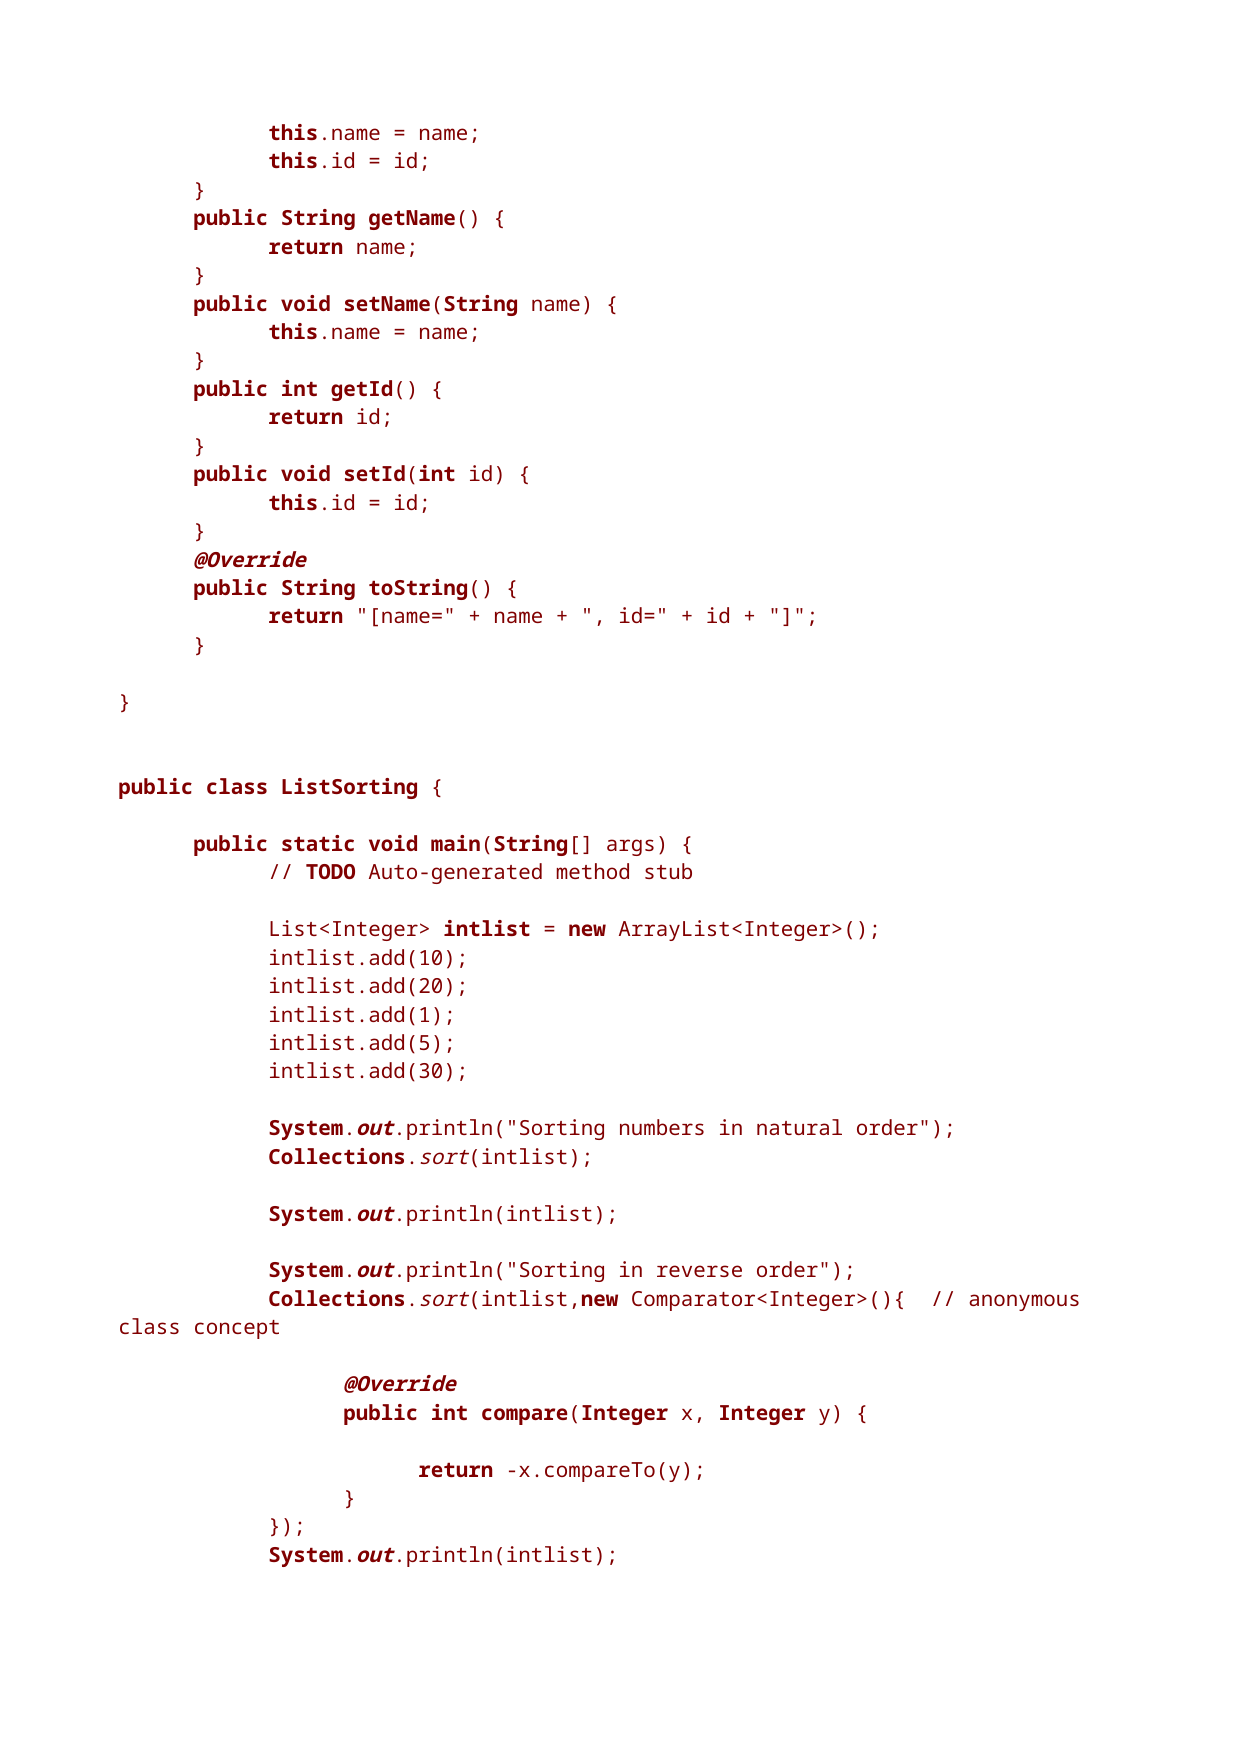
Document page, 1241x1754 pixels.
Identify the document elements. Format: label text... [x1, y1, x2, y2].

text public static void main(String[] args) { [118, 829, 1122, 857]
text intlist.add(5); [118, 1028, 1122, 1057]
text Collections.sort(intlist); [118, 1142, 1122, 1170]
text intlist.add(20); [118, 971, 1122, 1000]
text return "[name=" + name + ", id=" + id + "]"; [118, 602, 1122, 630]
text } [118, 175, 1122, 203]
text System.out.println(intlist); [118, 1540, 1122, 1568]
text } [118, 687, 1122, 715]
text public int compare(Integer x, Integer y) { [118, 1398, 1122, 1426]
text intlist.add(10); [118, 943, 1122, 971]
text public String toString() { [118, 573, 1122, 602]
text // TODO Auto-generated method stub [118, 857, 1122, 886]
text List<Integer> intlist = new ArrayList<Integer>(); [118, 914, 1122, 943]
text intlist.add(1); [118, 1000, 1122, 1028]
text @Override [118, 1369, 1122, 1398]
text } [118, 346, 1122, 374]
text }); [118, 1512, 1122, 1540]
text this.id = id; [118, 147, 1122, 175]
text } [118, 431, 1122, 459]
text public int getId() { [118, 374, 1122, 402]
text } [118, 1483, 1122, 1512]
text } [118, 260, 1122, 289]
text return -x.compareTo(y); [118, 1455, 1122, 1483]
text this.id = id; [118, 488, 1122, 516]
text public class ListSorting { [118, 772, 1122, 801]
text @Override [118, 545, 1122, 573]
text public void setId(int id) { [118, 459, 1122, 488]
text this.name = name; [118, 317, 1122, 346]
text public String getName() { [118, 203, 1122, 232]
text System.out.println("Sorting in reverse order"); [118, 1256, 1122, 1284]
text intlist.add(30); [118, 1057, 1122, 1085]
text return id; [118, 402, 1122, 431]
text public void setName(String name) { [118, 289, 1122, 317]
text } [118, 630, 1122, 658]
text } [118, 516, 1122, 545]
text this.name = name; [118, 118, 1122, 147]
text System.out.println("Sorting numbers in natural order"); [118, 1113, 1122, 1142]
text System.out.println(intlist); [118, 1199, 1122, 1227]
text Collections.sort(intlist,new Comparator<Integer>(){ // anonymous class concept [118, 1284, 1122, 1341]
text return name; [118, 232, 1122, 260]
